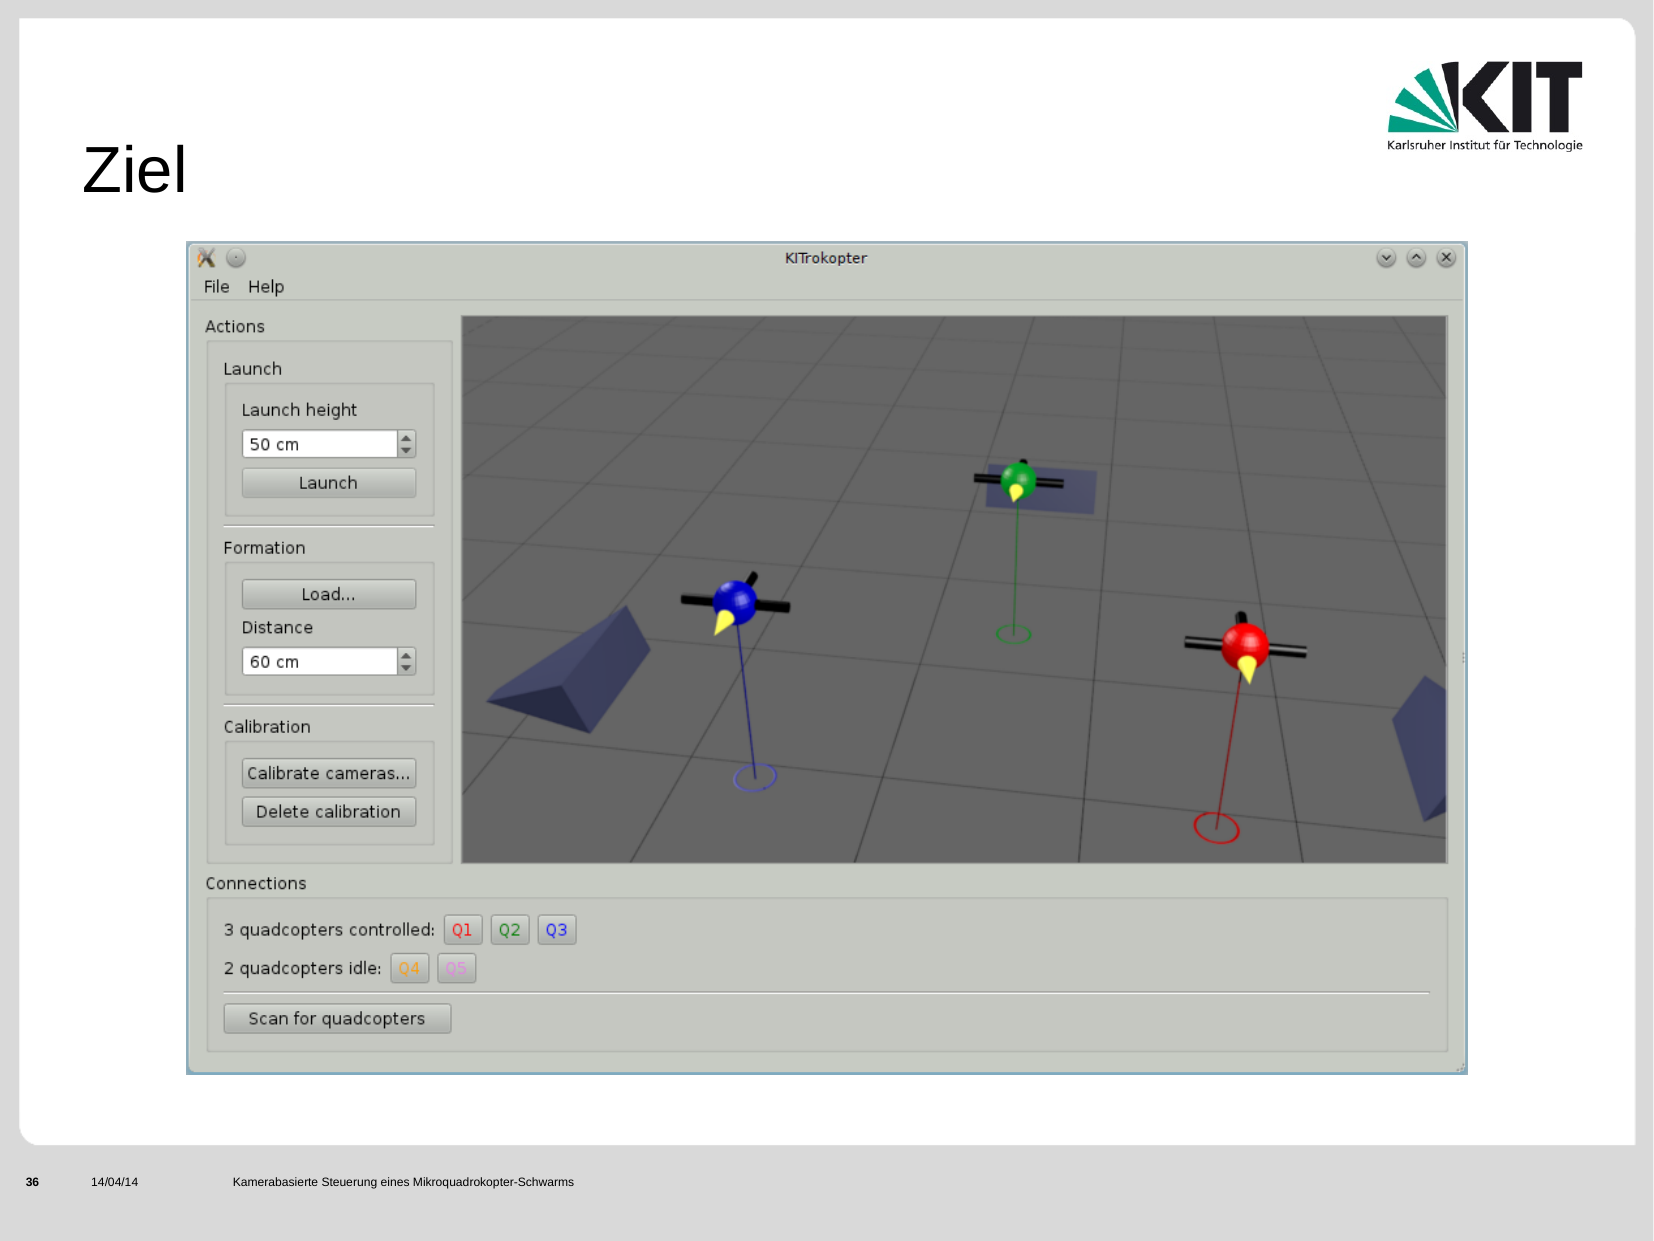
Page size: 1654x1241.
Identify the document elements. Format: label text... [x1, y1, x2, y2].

picture [0, 0, 1654, 1241]
title Ziel [82, 49, 1571, 257]
